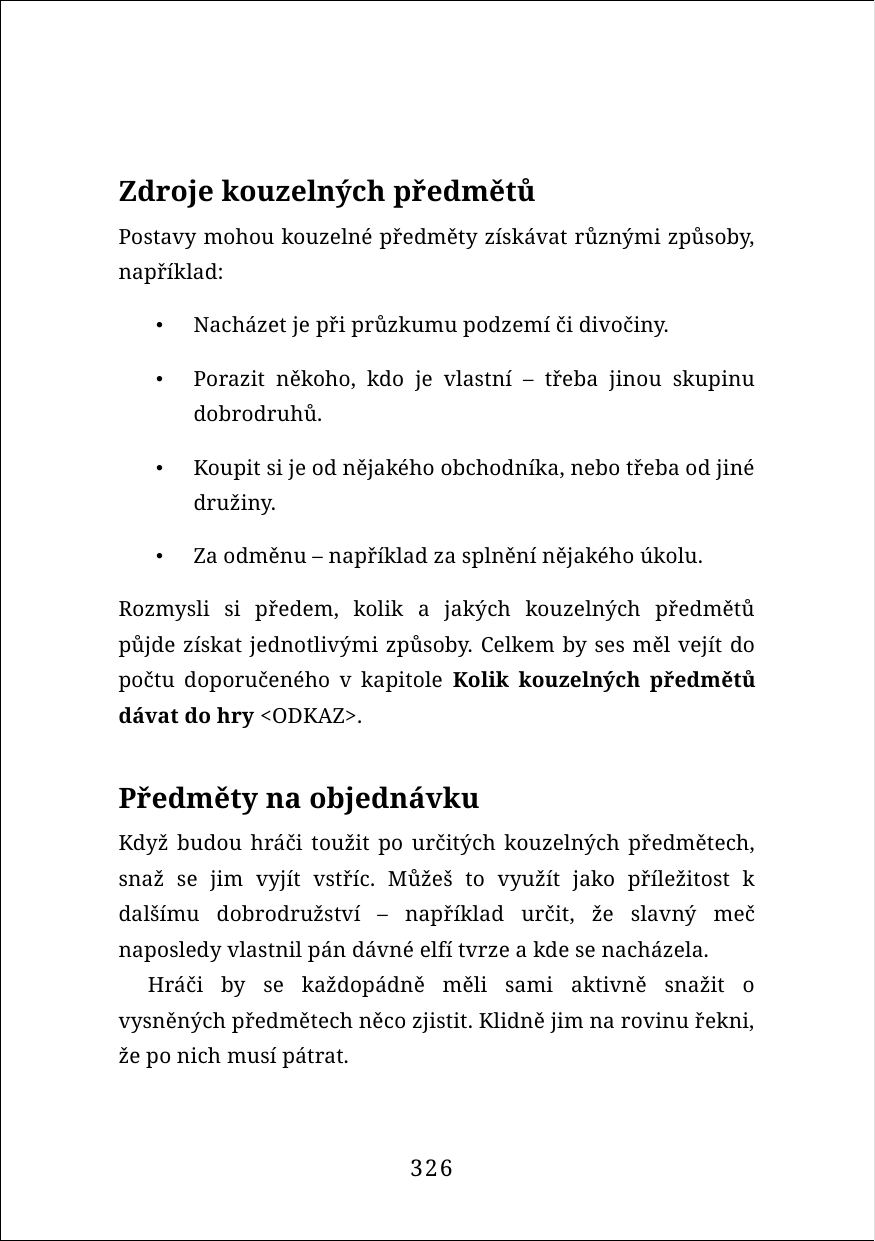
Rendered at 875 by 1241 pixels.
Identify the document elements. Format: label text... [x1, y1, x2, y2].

subtitle Předměty na objednávku [118, 778, 756, 816]
list Za odměnu – například za splnění nějakého úkolu. [156, 541, 756, 570]
subtitle Zdroje kouzelných předmětů [118, 172, 756, 210]
text Když budou hráči toužit po určitých kouzelných předmětech, snaž se jim vyjít vstříc. Můžeš to využít jako příležitost k dalšímu dobrodružství – například určit, že slavný meč naposledy vlastnil pán dávné elfí tvrze a kde se nacházela. Hráči by se každopádně měli sami aktivně snažit o vysněných předmětech něco zjistit. Klidně jim na rovinu řekni, že po nich musí pátrat. [118, 828, 756, 1070]
text Rozmysli si předem, kolik a jakých kouzelných předmětů půjde získat jednotlivými způsoby. Celkem by ses měl vejít do počtu doporučeného v kapitole Kolik kouzelných předmětů dávat do hry <ODKAZ>. [118, 594, 756, 729]
list Nacházet je při průzkumu podzemí či divočiny. [156, 311, 756, 339]
text Postavy mohou kouzelné předměty získávat různými způsoby, například: [118, 222, 756, 286]
list Koupit si je od nějakého obchodníka, nebo třeba od jiné družiny. [156, 453, 756, 517]
list Porazit někoho, kdo je vlastní – třeba jinou skupinu dobrodruhů. [156, 364, 756, 428]
